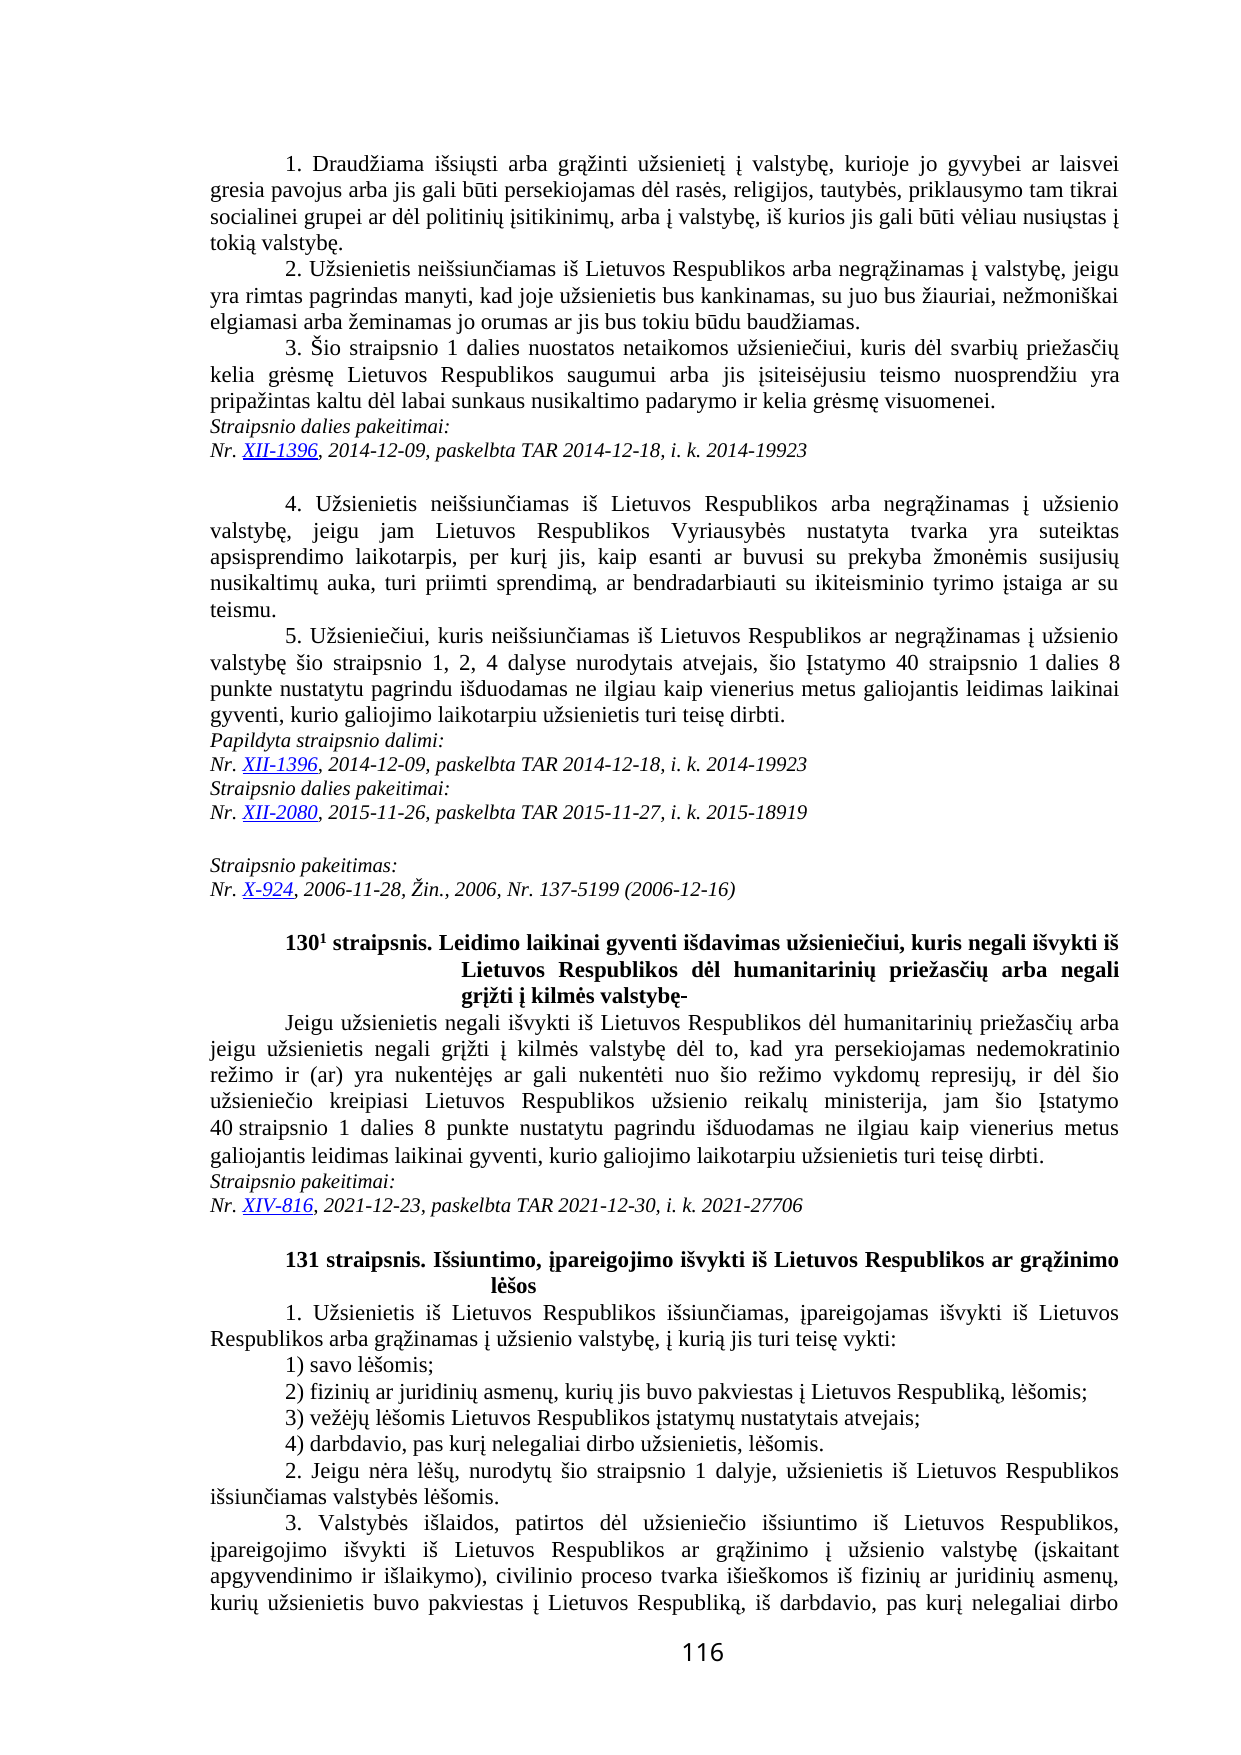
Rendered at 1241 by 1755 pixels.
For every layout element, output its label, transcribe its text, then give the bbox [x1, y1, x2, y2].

text Straipsnio pakeitimai: [210, 1169, 1120, 1193]
text 3. Šio straipsnio 1 dalies nuostatos netaikomos užsieniečiui, kuris dėl svarbių priežasčių kelia grėsmę Lietuvos Respublikos saugumui arba jis įsiteisėjusiu teismo nuosprendžiu yra pripažintas kaltu dėl labai sunkaus nusikaltimo padarymo ir kelia grėsmę visuomenei. [210, 334, 1120, 413]
text 2) fizinių ar juridinių asmenų, kurių jis buvo pakviestas į Lietuvos Respubliką, lėšomis; [210, 1378, 1120, 1404]
text 2. Užsienietis neišsiunčiamas iš Lietuvos Respublikos arba negrąžinamas į valstybę, jeigu yra rimtas pagrindas manyti, kad joje užsienietis bus kankinamas, su juo bus žiauriai, nežmoniškai elgiamasi arba žeminamas jo orumas ar jis bus tokiu būdu baudžiamas. [210, 255, 1120, 334]
text Nr. XII-1396, 2014-12-09, paskelbta TAR 2014-12-18, i. k. 2014-19923 [210, 752, 1120, 776]
text 4) darbdavio, pas kurį nelegaliai dirbo užsienietis, lėšomis. [210, 1430, 1120, 1457]
text Straipsnio dalies pakeitimai: [210, 413, 1120, 438]
text 131 straipsnis. Išsiuntimo, įpareigojimo išvykti iš Lietuvos Respublikos ar grąžinimo lėšos [285, 1246, 1120, 1299]
text Straipsnio dalies pakeitimai: [210, 776, 1120, 800]
text 2. Jeigu nėra lėšų, nurodytų šio straipsnio 1 dalyje, užsienietis iš Lietuvos Respublikos išsiunčiamas valstybės lėšomis. [210, 1457, 1120, 1509]
text 5. Užsieniečiui, kuris neišsiunčiamas iš Lietuvos Respublikos ar negrąžinamas į užsienio valstybę šio straipsnio 1, 2, 4 dalyse nurodytais atvejais, šio Įstatymo 40 straipsnio 1 dalies 8 punkte nustatytu pagrindu išduodamas ne ilgiau kaip vienerius metus galiojantis leidimas laikinai gyventi, kurio galiojimo laikotarpiu užsienietis turi teisę dirbti. [210, 622, 1120, 728]
text 1) savo lėšomis; [210, 1351, 1120, 1378]
text Papildyta straipsnio dalimi: [210, 728, 1120, 752]
text Nr. XIV-816, 2021-12-23, paskelbta TAR 2021-12-30, i. k. 2021-27706 [210, 1193, 1120, 1217]
text 1. Draudžiama išsiųsti arba grąžinti užsienietį į valstybę, kurioje jo gyvybei ar laisvei gresia pavojus arba jis gali būti persekiojamas dėl rasės, religijos, tautybės, priklausymo tam tikrai socialinei grupei ar dėl politinių įsitikinimų, arba į valstybę, iš kurios jis gali būti vėliau nusiųstas į tokią valstybę. [210, 150, 1120, 255]
text 1301 straipsnis. Leidimo laikinai gyventi išdavimas užsieniečiui, kuris negali išvykti iš Lietuvos Respublikos dėl humanitarinių priežasčių arba negali grįžti į kilmės valstybę [285, 929, 1120, 1008]
text 1. Užsienietis iš Lietuvos Respublikos išsiunčiamas, įpareigojamas išvykti iš Lietuvos Respublikos arba grąžinamas į užsienio valstybę, į kurią jis turi teisę vykti: [210, 1299, 1120, 1351]
text 3. Valstybės išlaidos, patirtos dėl užsieniečio išsiuntimo iš Lietuvos Respublikos, įpareigojimo išvykti iš Lietuvos Respublikos ar grąžinimo į užsienio valstybę (įskaitant apgyvendinimo ir išlaikymo), civilinio proceso tvarka išieškomos iš fizinių ar juridinių asmenų, kurių užsienietis buvo pakviestas į Lietuvos Respubliką, iš darbdavio, pas kurį nelegaliai dirbo [210, 1509, 1120, 1615]
text Nr. X-924, 2006-11-28, Žin., 2006, Nr. 137-5199 (2006-12-16) [210, 877, 1120, 901]
text 4. Užsienietis neišsiunčiamas iš Lietuvos Respublikos arba negrąžinamas į užsienio valstybę, jeigu jam Lietuvos Respublikos Vyriausybės nustatyta tvarka yra suteiktas apsisprendimo laikotarpis, per kurį jis, kaip esanti ar buvusi su prekyba žmonėmis susijusių nusikaltimų auka, turi priimti sprendimą, ar bendradarbiauti su ikiteisminio tyrimo įstaiga ar su teismu. [210, 490, 1120, 622]
text Nr. XII-1396, 2014-12-09, paskelbta TAR 2014-12-18, i. k. 2014-19923 [210, 438, 1120, 462]
text Jeigu užsienietis negali išvykti iš Lietuvos Respublikos dėl humanitarinių priežasčių arba jeigu užsienietis negali grįžti į kilmės valstybę dėl to, kad yra persekiojamas nedemokratinio režimo ir (ar) yra nukentėjęs ar gali nukentėti nuo šio režimo vykdomų represijų, ir dėl šio užsieniečio kreipiasi Lietuvos Respublikos užsienio reikalų ministerija, jam šio Įstatymo 40 straipsnio 1 dalies 8 punkte nustatytu pagrindu išduodamas ne ilgiau kaip vienerius metus galiojantis leidimas laikinai gyventi, kurio galiojimo laikotarpiu užsienietis turi teisę dirbti. [210, 1008, 1120, 1169]
text 3) vežėjų lėšomis Lietuvos Respublikos įstatymų nustatytais atvejais; [210, 1404, 1120, 1430]
text Straipsnio pakeitimas: [210, 853, 1120, 877]
text Nr. XII-2080, 2015-11-26, paskelbta TAR 2015-11-27, i. k. 2015-18919 [210, 800, 1120, 824]
